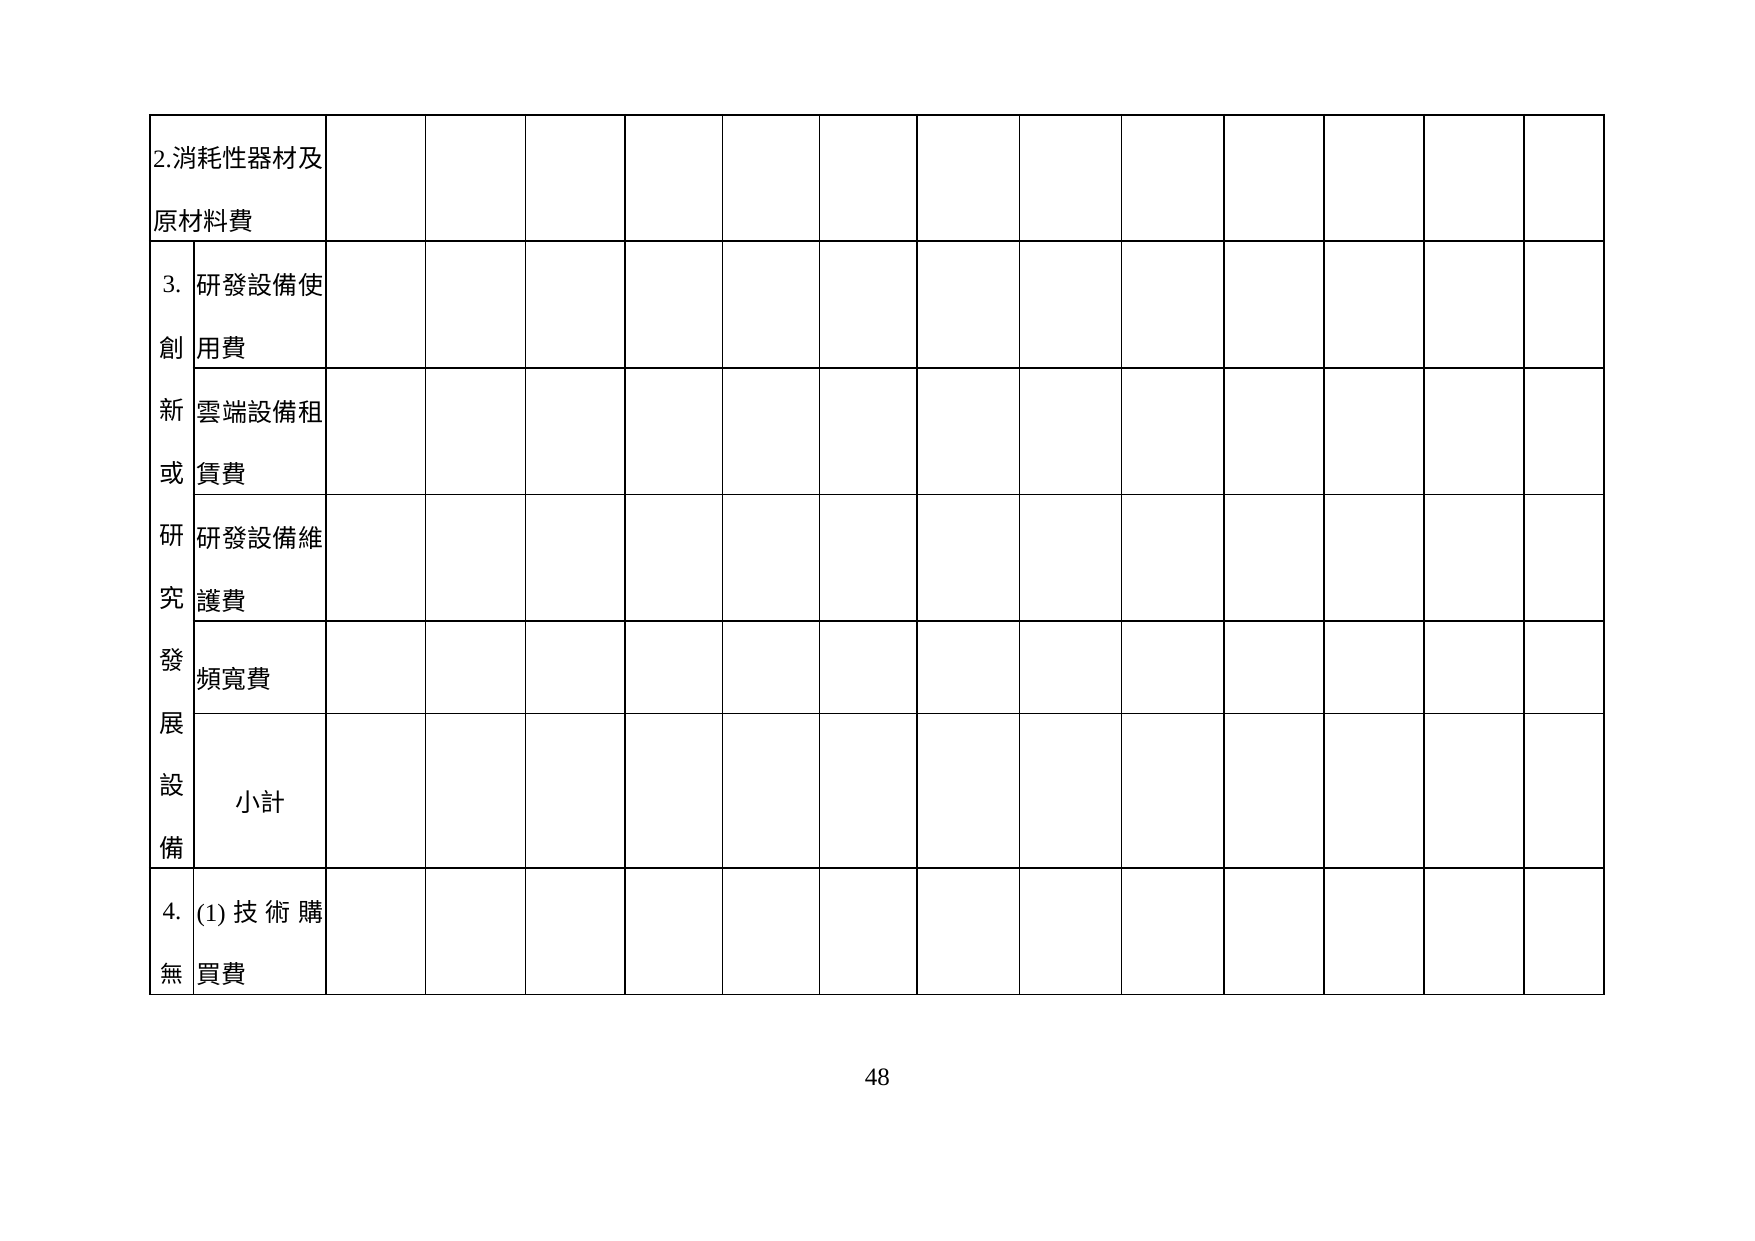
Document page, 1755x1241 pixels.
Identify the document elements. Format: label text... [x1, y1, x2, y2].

table_cell [426, 369, 525, 493]
table_cell [1122, 242, 1223, 367]
table_cell [626, 242, 722, 367]
table_cell [1225, 369, 1323, 493]
table_cell [1525, 622, 1603, 713]
table_cell [820, 369, 916, 493]
table_cell [1020, 369, 1121, 493]
table_cell [723, 869, 819, 993]
table_cell [1525, 495, 1603, 620]
table_cell [1122, 714, 1223, 867]
table_cell [820, 495, 916, 620]
table_cell [1525, 242, 1603, 367]
table_cell [626, 495, 722, 620]
table_cell [1425, 495, 1523, 620]
table_cell [1020, 869, 1121, 993]
table_cell [626, 714, 722, 867]
table_cell [1425, 622, 1523, 713]
table_cell [918, 495, 1019, 620]
table_cell [327, 369, 425, 493]
table_cell [1122, 116, 1223, 240]
table_cell [526, 622, 624, 713]
table_cell [426, 116, 525, 240]
table_cell [820, 242, 916, 367]
table_cell [1122, 369, 1223, 493]
table_cell [526, 714, 624, 867]
table_cell [1525, 116, 1603, 240]
table_cell [526, 369, 624, 493]
table_cell [426, 714, 525, 867]
table_cell [1020, 622, 1121, 713]
table_cell [1325, 622, 1423, 713]
table_cell [1325, 869, 1423, 993]
table_cell [1325, 369, 1423, 493]
table_cell [918, 869, 1019, 993]
table_cell [1225, 242, 1323, 367]
table_cell [1525, 714, 1603, 867]
table_cell [1425, 369, 1523, 493]
table_cell 研發設備維護費 [195, 495, 325, 620]
table_cell [1225, 869, 1323, 993]
table_cell [626, 622, 722, 713]
table_cell [723, 369, 819, 493]
table_cell [1225, 116, 1323, 240]
table_cell [626, 369, 722, 493]
table_cell 雲端設備租賃費 [195, 369, 325, 493]
table_cell [426, 869, 525, 993]
table_cell 4.無 [151, 869, 193, 993]
table_cell [327, 242, 425, 367]
table_cell [1525, 369, 1603, 493]
table_cell [1020, 116, 1121, 240]
table_cell [1122, 622, 1223, 713]
table_cell 研發設備使用費 [195, 242, 325, 367]
table_cell [820, 116, 916, 240]
table_cell [626, 116, 722, 240]
table_cell [1325, 714, 1423, 867]
table_cell [327, 869, 425, 993]
table_cell [1425, 869, 1523, 993]
table_cell [327, 495, 425, 620]
table_cell 2.消耗性器材及原材料費 [151, 116, 325, 240]
table_cell [918, 369, 1019, 493]
table_cell [723, 622, 819, 713]
table_cell [1122, 495, 1223, 620]
table_cell [918, 116, 1019, 240]
table_cell [1325, 495, 1423, 620]
table_cell [1325, 116, 1423, 240]
table_cell [723, 116, 819, 240]
table_cell 3.創新或研究發展設備 [151, 242, 193, 867]
table_cell [1122, 869, 1223, 993]
table_cell [426, 622, 525, 713]
table_cell [526, 495, 624, 620]
table_cell [1525, 869, 1603, 993]
table_cell [1020, 495, 1121, 620]
table_cell [918, 714, 1019, 867]
table_cell (1)技術購買費 [194, 869, 325, 993]
table_cell [1225, 495, 1323, 620]
table_cell 小計 [195, 714, 325, 867]
table_cell [820, 714, 916, 867]
table_cell [723, 495, 819, 620]
table_cell [426, 495, 525, 620]
table_cell [626, 869, 722, 993]
table_cell [1225, 714, 1323, 867]
table_cell [1425, 242, 1523, 367]
table_cell [918, 622, 1019, 713]
table_cell [526, 242, 624, 367]
table_cell [426, 242, 525, 367]
table_cell 頻寬費 [195, 622, 325, 713]
table_cell [1325, 242, 1423, 367]
table_cell [1425, 116, 1523, 240]
table_cell [327, 116, 425, 240]
table_cell [820, 869, 916, 993]
table_cell [723, 714, 819, 867]
table_cell [1020, 242, 1121, 367]
table_cell [526, 116, 624, 240]
table_cell [918, 242, 1019, 367]
table_cell [723, 242, 819, 367]
table_cell [1020, 714, 1121, 867]
table_cell [1425, 714, 1523, 867]
table_cell [327, 714, 425, 867]
table_cell [526, 869, 624, 993]
table_cell [820, 622, 916, 713]
table_cell [1225, 622, 1323, 713]
table_cell [327, 622, 425, 713]
